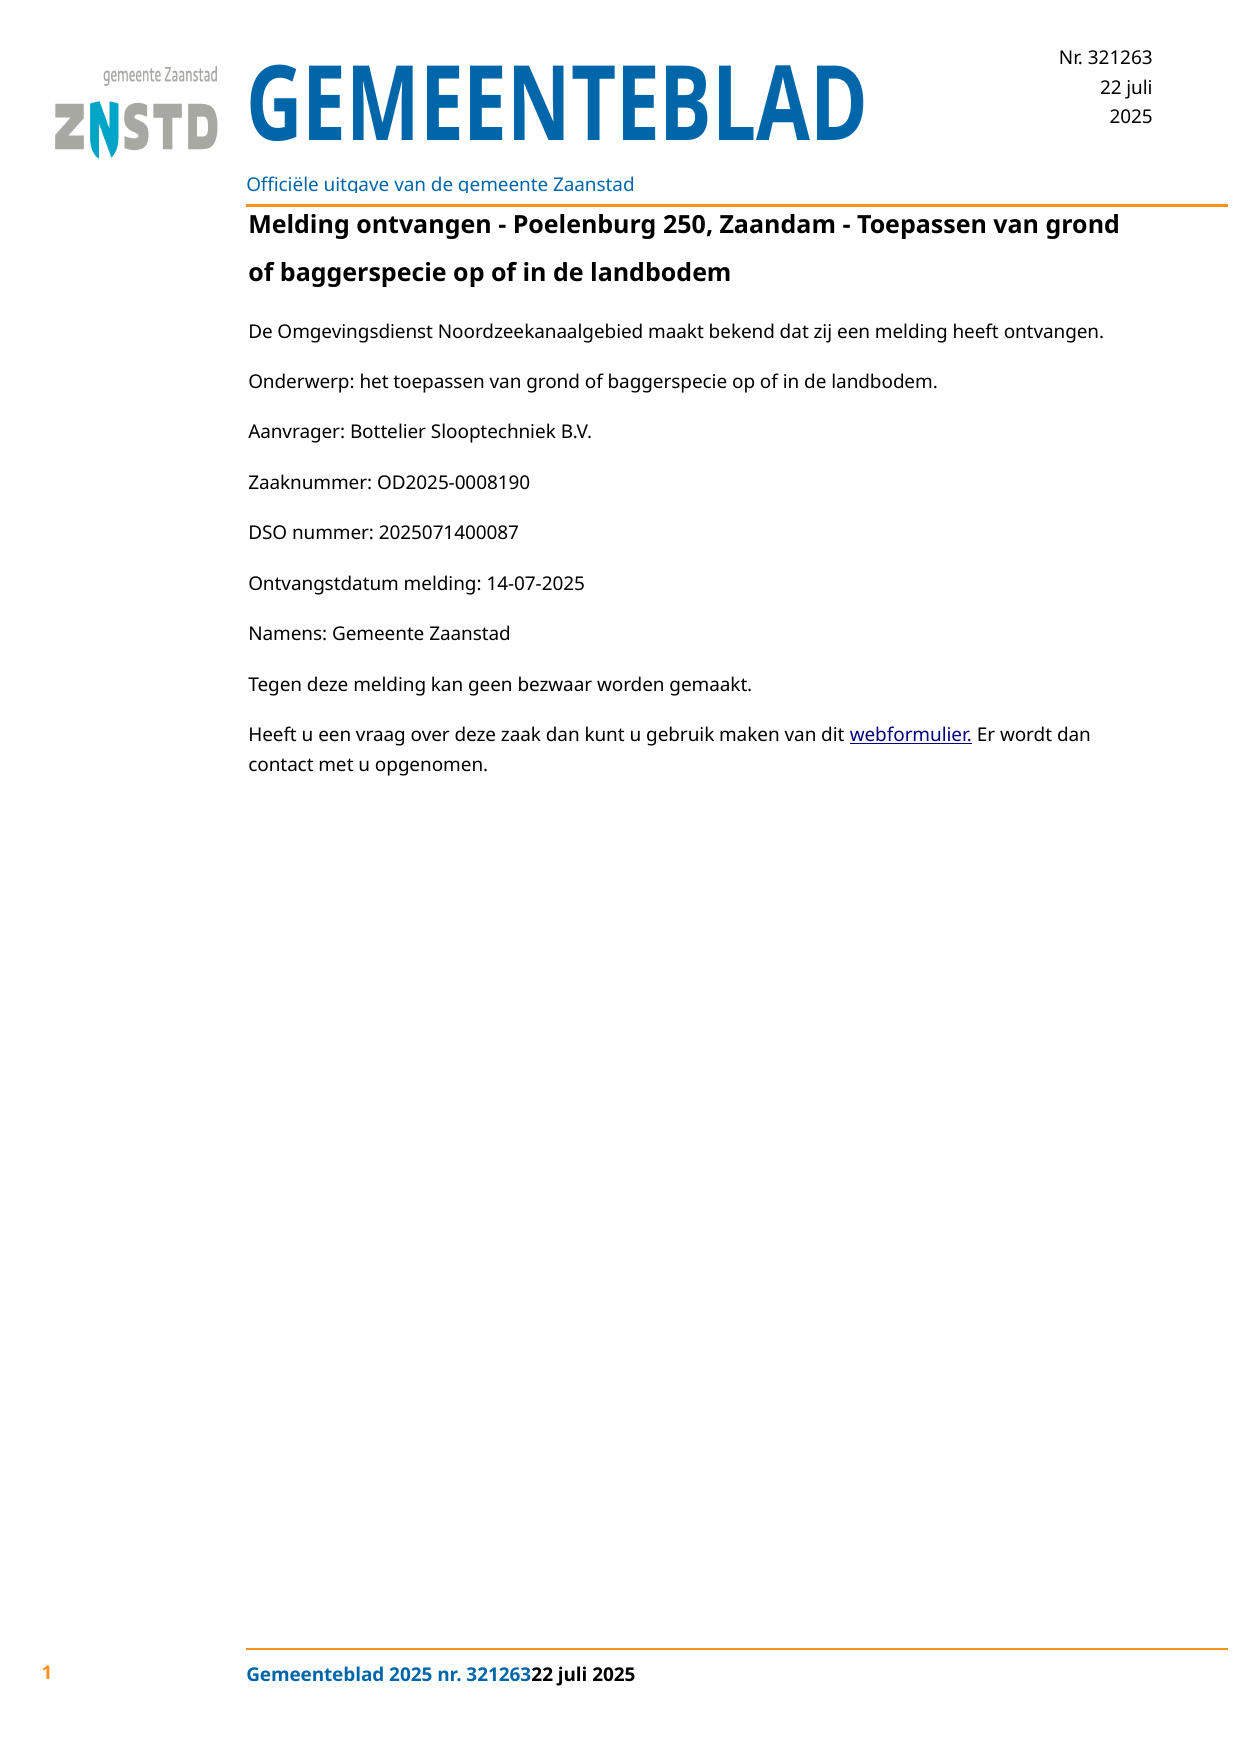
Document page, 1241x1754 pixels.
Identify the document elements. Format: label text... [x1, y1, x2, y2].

text Zaaknummer: OD2025-0008190 [248, 469, 1152, 495]
text De Omgevingsdienst Noordzeekanaalgebied maakt bekend dat zij een melding heeft ontvangen. [248, 318, 1152, 344]
text Namens: Gemeente Zaanstad [248, 620, 1152, 646]
text Ontvangstdatum melding: 14-07-2025 [248, 570, 1152, 596]
text DSO nummer: 2025071400087 [248, 519, 1152, 545]
text Tegen deze melding kan geen bezwaar worden gemaakt. [248, 671, 1152, 697]
text Melding ontvangen - Poelenburg 250, Zaandam - Toepassen van grond of baggerspecie op of in de landbodem [248, 207, 1152, 288]
text Heeft u een vraag over deze zaak dan kunt u gebruik maken van dit webformulier. Er wordt dan contact met u opgenomen. [248, 721, 1152, 777]
text Onderwerp: het toepassen van grond of baggerspecie op of in de landbodem. [248, 368, 1152, 394]
picture [41, 47, 231, 172]
text Aanvrager: Bottelier Slooptechniek B.V. [248, 419, 1152, 444]
